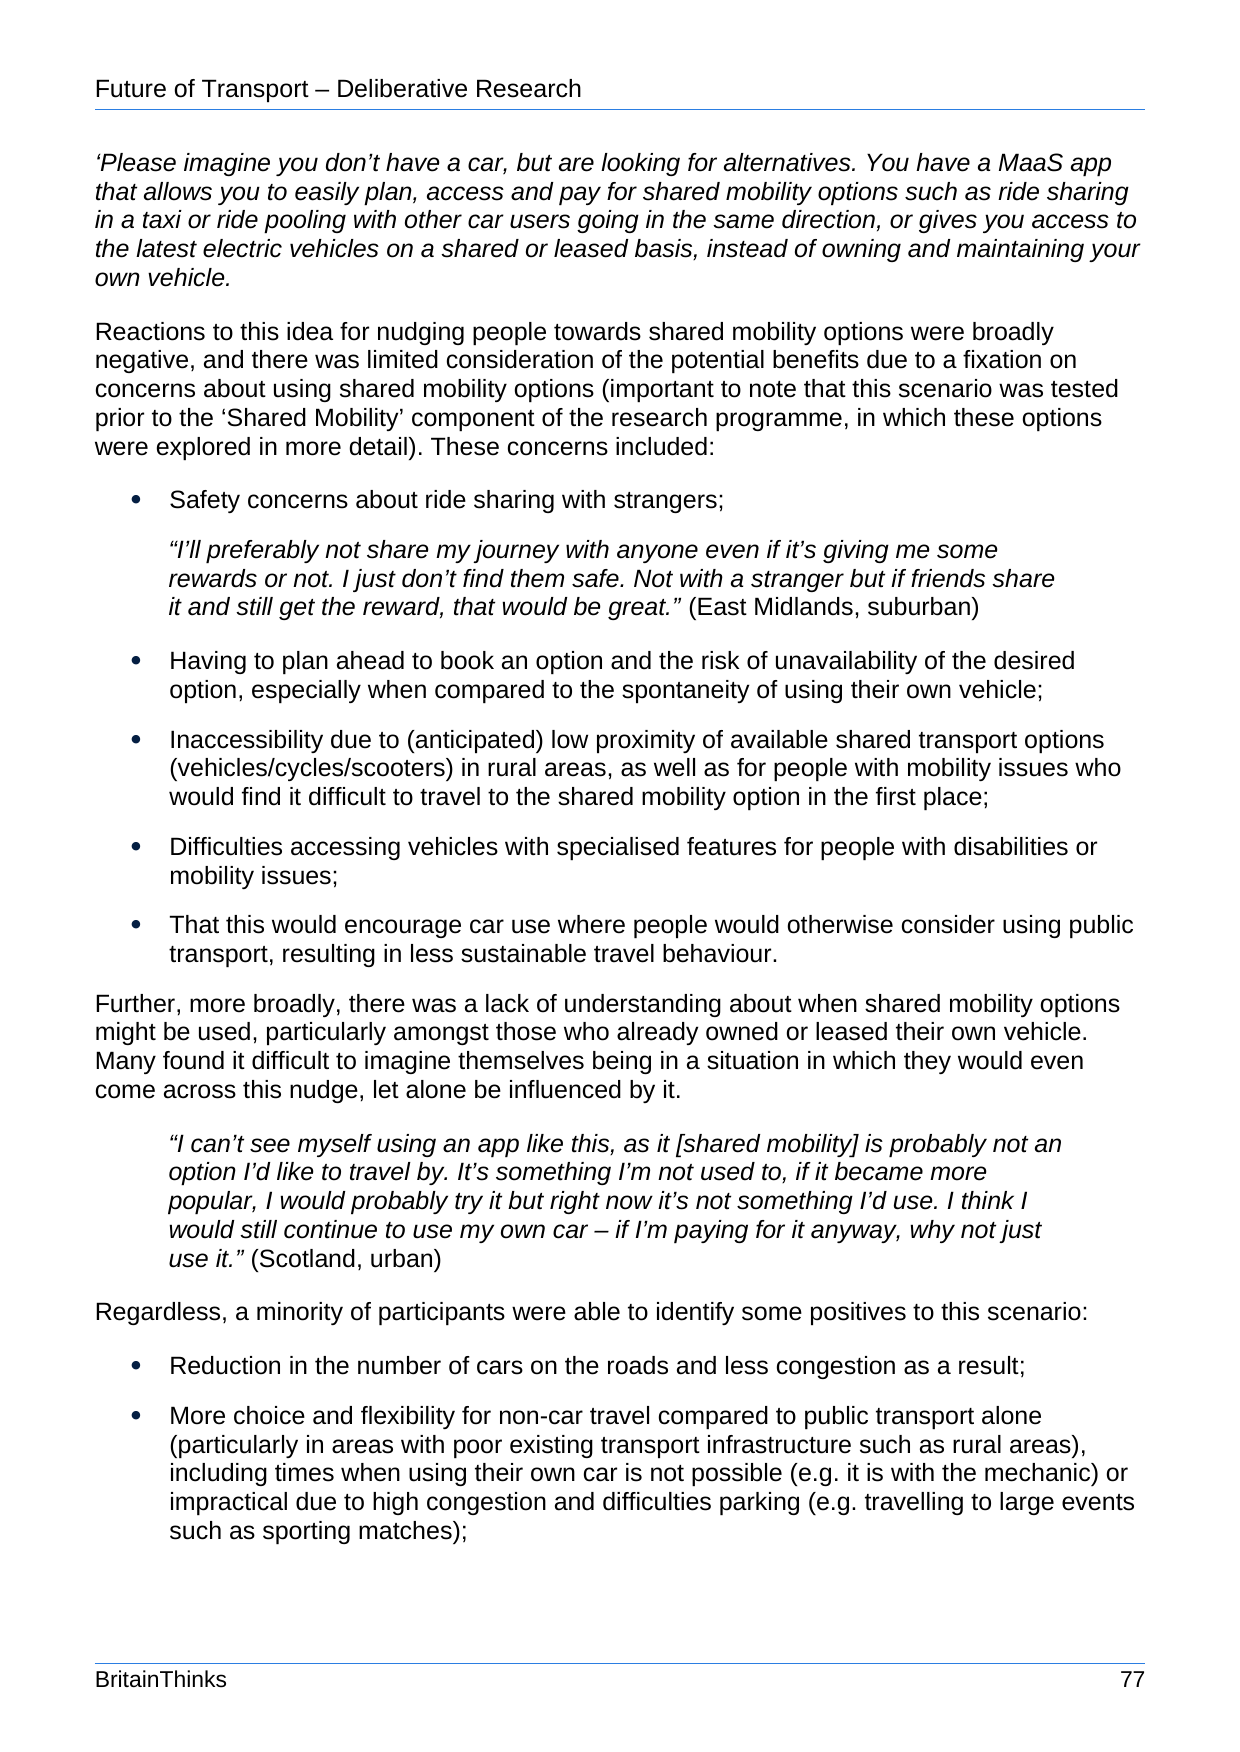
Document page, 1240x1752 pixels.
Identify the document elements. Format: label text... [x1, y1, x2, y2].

list Reduction in the number of cars on the roads and less congestion as a result; [132, 1351, 1145, 1380]
text “I can’t see myself using an app like this, as it [shared mobility] is probably not an option I’d like to travel by. It’s something I’m not used to, if it became more popular, I would probably try it but right now it’s not something I’d use. I think I would still continue to use my own car – if I’m paying for it anyway, why not just use it.” (Scotland, urban) [168, 1129, 1071, 1272]
list That this would encourage car use where people would otherwise consider using public transport, resulting in less sustainable travel behaviour. [132, 910, 1145, 968]
text “I’ll preferably not share my journey with anyone even if it’s giving me some rewards or not. I just don’t find them safe. Not with a stranger but if friends share it and still get the reward, that would be great.” (East Midlands, suburban) [168, 535, 1071, 621]
text Further, more broadly, there was a lack of understanding about when shared mobility options might be used, particularly amongst those who already owned or leased their own vehicle. Many found it difficult to imagine themselves being in a situation in which they would even come across this nudge, let alone be influenced by it. [94, 989, 1145, 1104]
list More choice and flexibility for non-car travel compared to public transport alone (particularly in areas with poor existing transport infrastructure such as rural areas), including times when using their own car is not possible (e.g. it is with the mechanic) or impractical due to high congestion and difficulties parking (e.g. travelling to large events such as sporting matches); [132, 1401, 1145, 1545]
list Having to plan ahead to book an option and the risk of unavailability of the desired option, especially when compared to the spontaneity of using their own vehicle; [132, 646, 1145, 704]
list Difficulties accessing vehicles with specialised features for people with disabilities or mobility issues; [132, 832, 1145, 889]
list Inaccessibility due to (anticipated) low proximity of available shared transport options (vehicles/cycles/scooters) in rural areas, as well as for people with mobility issues who would find it difficult to travel to the shared mobility option in the first place; [132, 724, 1145, 811]
text Regardless, a minority of participants were able to identify some positives to this scenario: [94, 1297, 1145, 1326]
text Reactions to this idea for nudging people towards shared mobility options were broadly negative, and there was limited consideration of the potential benefits due to a fixation on concerns about using shared mobility options (important to note that this scenario was tested prior to the ‘Shared Mobility’ component of the research programme, in which these options were explored in more detail). These concerns included: [94, 316, 1145, 460]
text ‘Please imagine you don’t have a car, but are looking for alternatives. You have a MaaS app that allows you to easily plan, access and pay for shared mobility options such as ride sharing in a taxi or ride pooling with other car users going in the same direction, or gives you access to the latest electric vehicles on a shared or leased basis, instead of owning and maintaining your own vehicle. [94, 148, 1145, 291]
list Safety concerns about ride sharing with strangers; [132, 485, 1145, 514]
